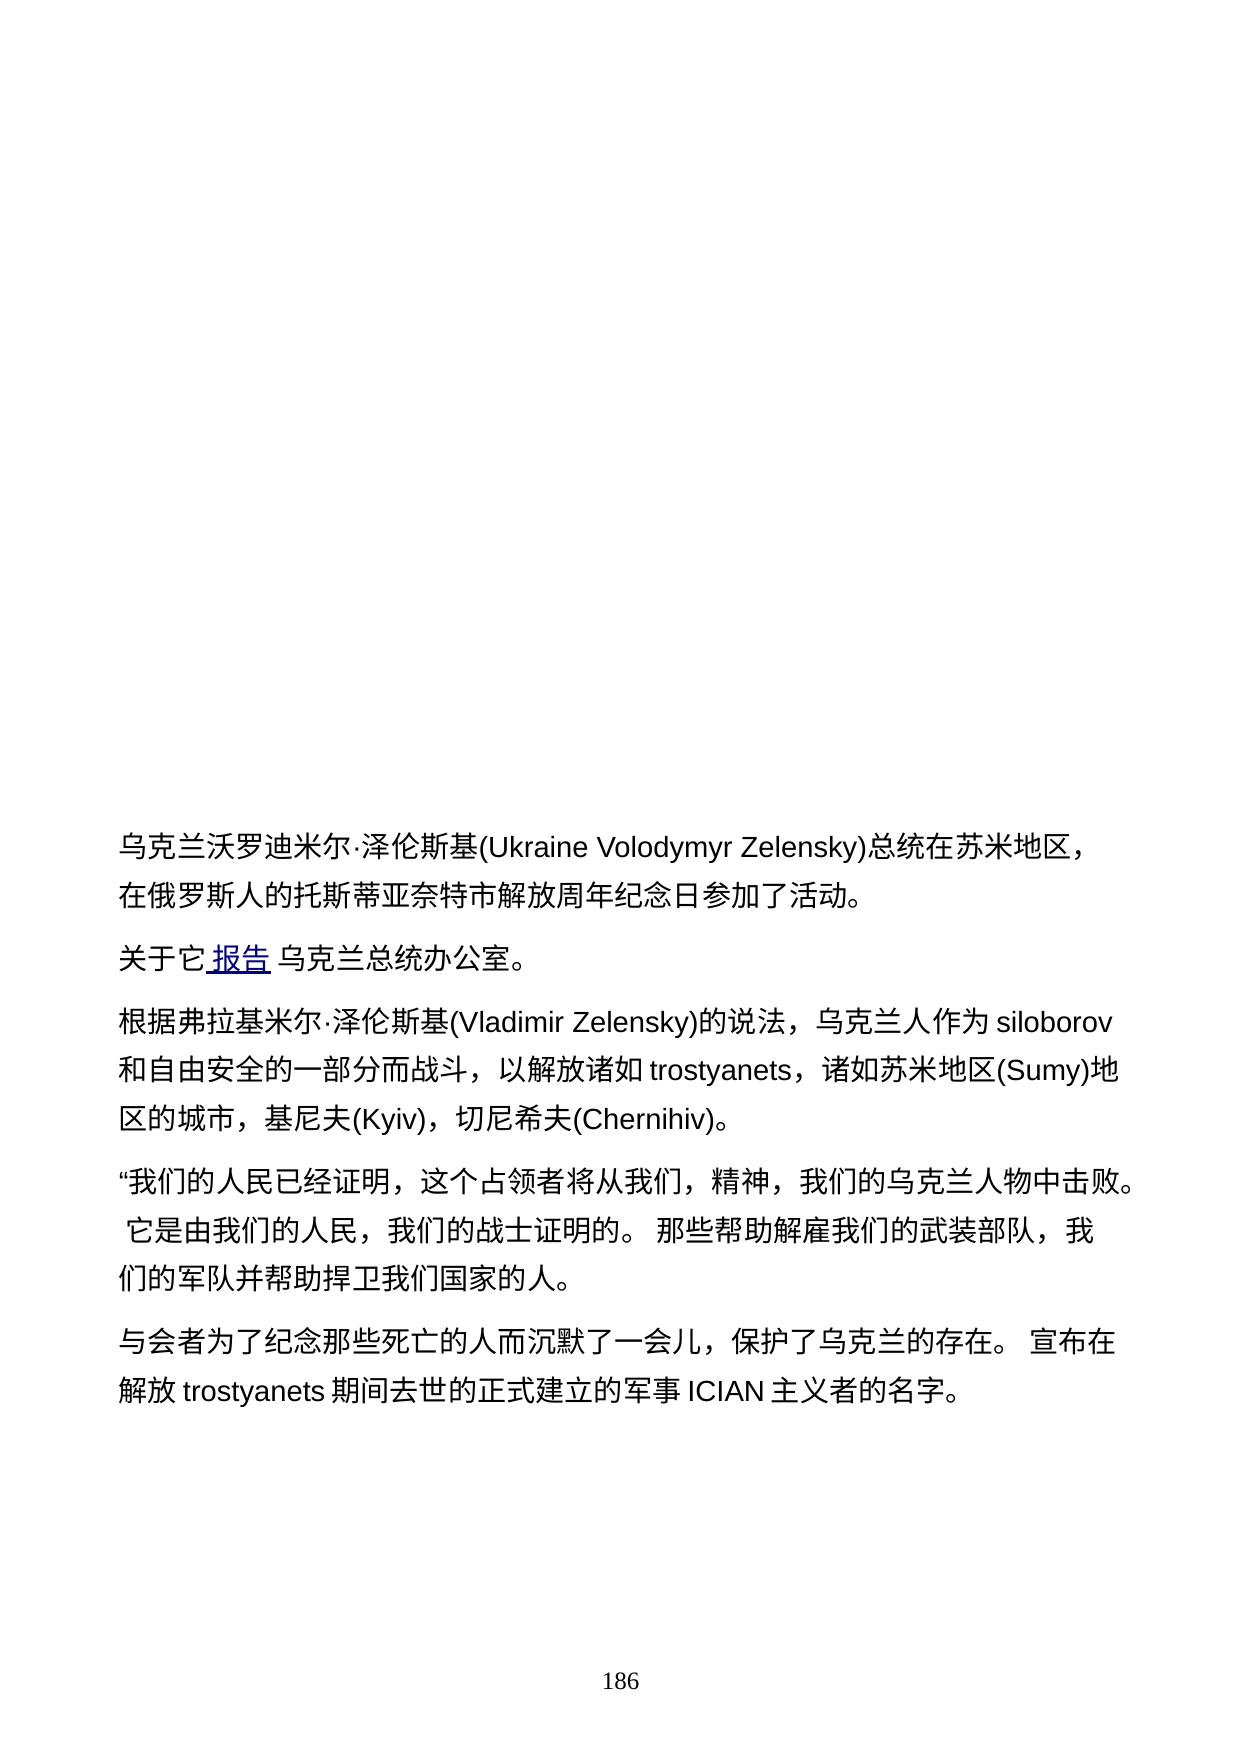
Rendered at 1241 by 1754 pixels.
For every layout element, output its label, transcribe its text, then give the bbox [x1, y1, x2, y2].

text “我们的人民已经证明，这个占领者将从我们，精神，我们的乌克兰人物中击败。 它是由我们的人民，我们的战士证明的。 那些帮助解雇我们的武装部队，我们的军队并帮助捍卫我们国家的人。 [118, 1159, 1122, 1298]
text 乌克兰沃罗迪米尔·泽伦斯基(Ukraine Volodymyr Zelensky)总统在苏米地区，在俄罗斯人的托斯蒂亚奈特市解放周年纪念日参加了活动。 [118, 118, 1122, 914]
text 根据弗拉基米尔·泽伦斯基(Vladimir Zelensky)的说法，乌克兰人作为siloborov和自由安全的一部分而战斗，以解放诸如trostyanets，诸如苏米地区(Sumy)地区的城市，基尼夫(Kyiv)，切尼希夫(Chernihiv)。 [118, 998, 1122, 1138]
text 与会者为了纪念那些死亡的人而沉默了一会儿，保护了乌克兰的存在。 宣布在解放trostyanets期间去世的正式建立的军事ICIAN主义者的名字。 [118, 1319, 1122, 1410]
text 关于它 报告 乌克兰总统办公室。 [118, 935, 1122, 978]
